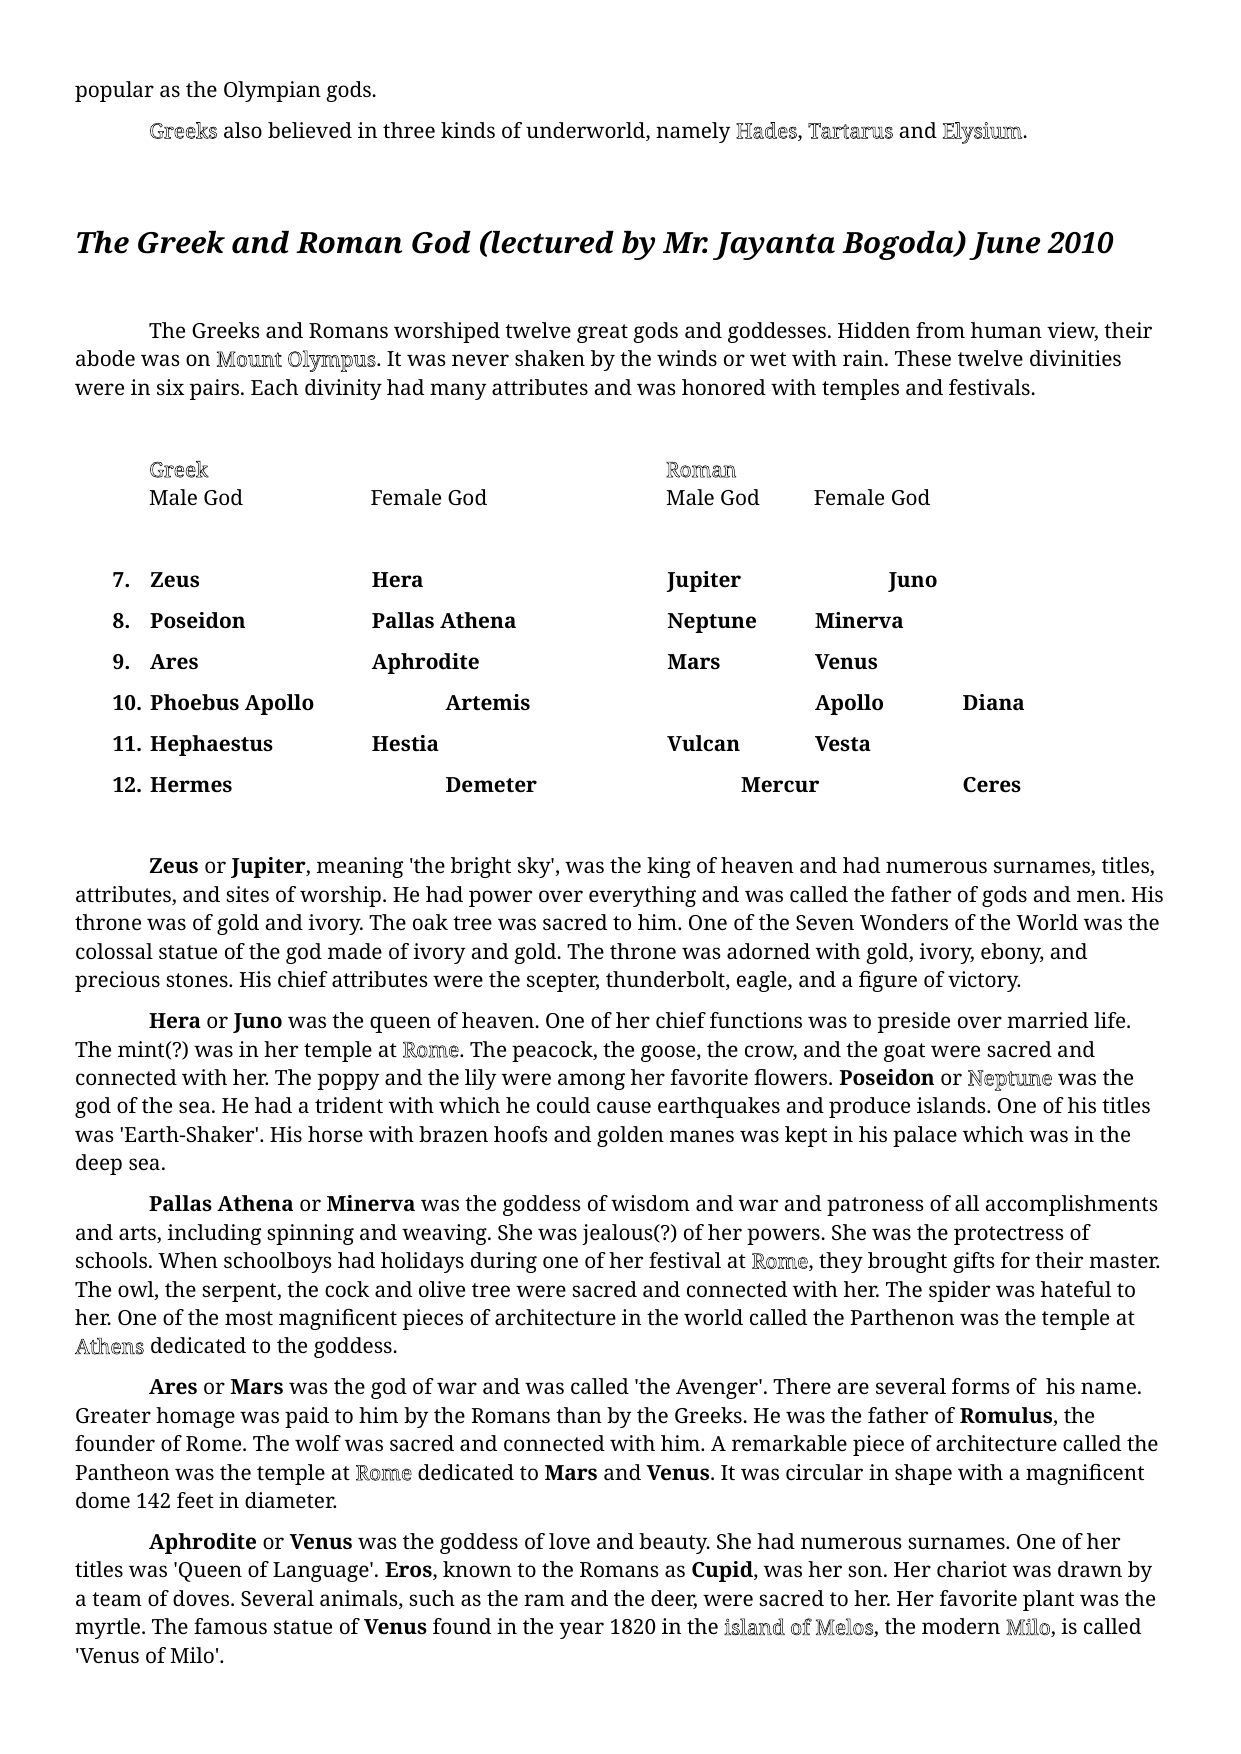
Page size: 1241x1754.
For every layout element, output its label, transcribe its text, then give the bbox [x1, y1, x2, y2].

text Pallas Athena or Minerva was the goddess of wisdom and war and patroness of all accomplishments and arts, including spinning and weaving. She was jealous(?) of her powers. She was the protectress of schools. When schoolboys had holidays during one of her festival at Rome, they brought gifts for their master. The owl, the serpent, the cock and olive tree were sacred and connected with her. The spider was hateful to her. One of the most magnificent pieces of architecture in the world called the Parthenon was the temple at Athens dedicated to the goddess. [75, 1189, 1165, 1360]
list Hephaestus Hestia Vulcan Vesta [112, 729, 1165, 757]
list Zeus Hera Jupiter Juno [112, 565, 1165, 593]
text popular as the Olympian gods. [75, 75, 1165, 103]
text Hera or Juno was the queen of heaven. One of her chief functions was to preside over married life. The mint(?) was in her temple at Rome. The peacock, the goose, the crow, and the goat were sacred and connected with her. The poppy and the lily were among her favorite flowers. Poseidon or Neptune was the god of the sea. He had a trident with which he could cause earthquakes and produce islands. One of his titles was 'Earth-Shaker'. His horse with brazen hoofs and golden manes was kept in his palace which was in the deep sea. [75, 1006, 1165, 1177]
text Zeus or Jupiter, meaning 'the bright sky', was the king of heaven and had numerous surnames, titles, attributes, and sites of worship. He had power over everything and was called the father of gods and men. His throne was of gold and ivory. The oak tree was sacred to him. One of the Seven Wonders of the World was the colossal statue of the god made of ivory and gold. The throne was adorned with gold, ivory, ebony, and precious stones. His chief attributes were the scepter, thunderbolt, eagle, and a figure of victory. [75, 852, 1165, 994]
text Greek Roman [75, 455, 1165, 483]
text Greeks also believed in three kinds of underworld, namely Hades, Tartarus and Elysium. [75, 116, 1165, 144]
subtitle The Greek and Roman God (lectured by Mr. Jayanta Bogoda) June 2010 [75, 223, 1165, 262]
list Hermes Demeter Mercur Ceres [112, 770, 1165, 798]
text The Greeks and Romans worshiped twelve great gods and goddesses. Hidden from human view, their abode was on Mount Olympus. It was never shaken by the winds or wet with rain. These twelve divinities were in six pairs. Each divinity had many attributes and was honored with temples and festivals. [75, 316, 1165, 401]
list Phoebus Apollo Artemis Apollo Diana [112, 688, 1165, 716]
text Aphrodite or Venus was the goddess of love and beauty. She had numerous surnames. One of her titles was 'Queen of Language'. Eros, known to the Romans as Cupid, was her son. Her chariot was drawn by a team of doves. Several animals, such as the ram and the deer, were sacred to her. Her favorite plant was the myrtle. The famous statue of Venus found in the year 1820 in the island of Melos, the modern Milo, is called 'Venus of Milo'. [75, 1527, 1165, 1669]
list Ares Aphrodite Mars Venus [112, 647, 1165, 675]
list Poseidon Pallas Athena Neptune Minerva [112, 606, 1165, 634]
text Ares or Mars was the god of war and was called 'the Avenger'. There are several forms of his name. Greater homage was paid to him by the Romans than by the Greeks. He was the father of Romulus, the founder of Rome. The wolf was sacred and connected with him. A remarkable piece of architecture called the Pantheon was the temple at Rome dedicated to Mars and Venus. It was circular in shape with a magnificent dome 142 feet in diameter. [75, 1372, 1165, 1515]
text Male God Female God Male God Female God [75, 483, 1165, 512]
